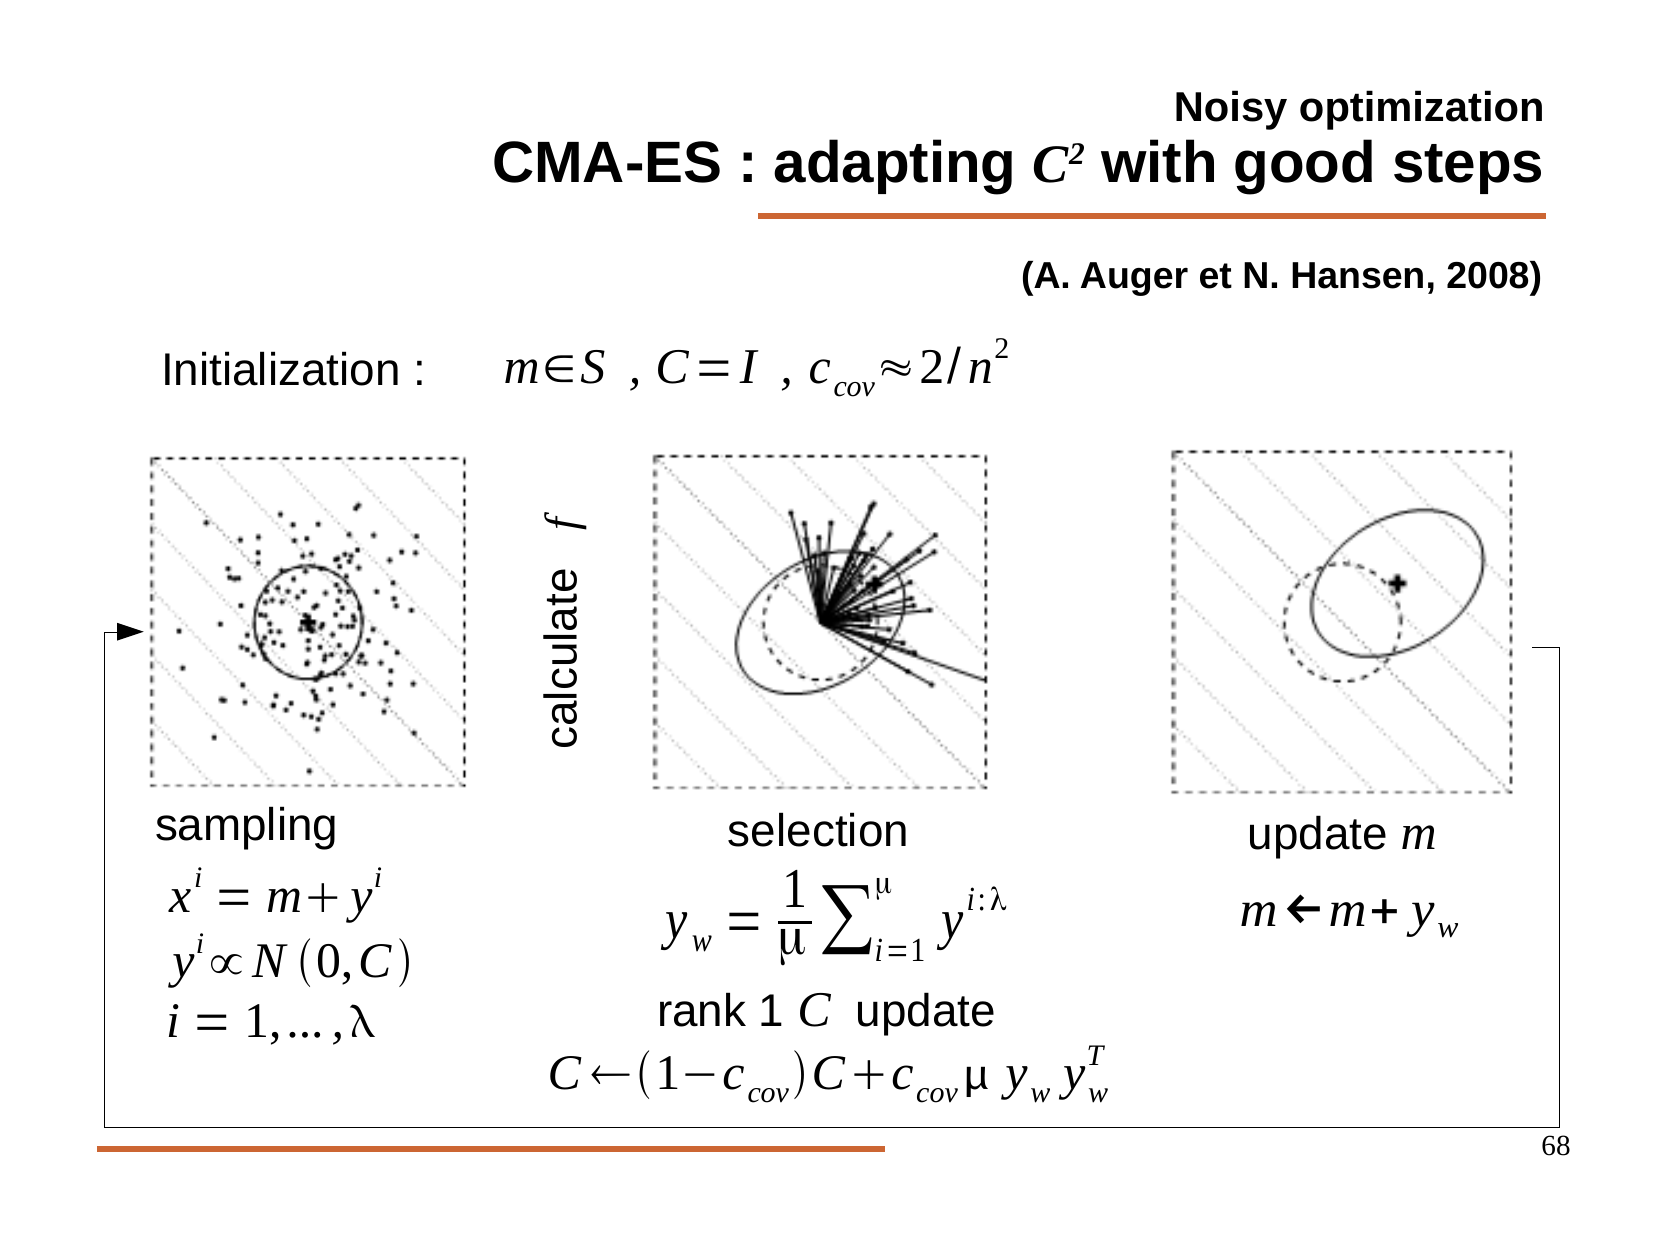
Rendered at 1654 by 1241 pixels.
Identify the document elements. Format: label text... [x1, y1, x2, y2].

text_box sampling [140, 791, 354, 858]
text_box selection [713, 797, 925, 864]
text_box calculate f [527, 469, 595, 765]
text_box update m [1232, 797, 1452, 868]
text_box Initialization : [146, 336, 455, 403]
picture [1165, 444, 1520, 799]
chart [541, 1038, 1115, 1110]
picture [131, 444, 486, 799]
chart [652, 856, 1015, 970]
chart [159, 861, 420, 1049]
chart [1232, 880, 1467, 945]
picture [642, 444, 997, 799]
text_box rank 1 C update [642, 974, 1012, 1045]
chart [496, 332, 1015, 404]
text_box Noisy optimization CMA-ES : adapting C2 with good steps [106, 76, 1560, 353]
text_box (A. Auger et N. Hansen, 2008) [909, 247, 1654, 312]
